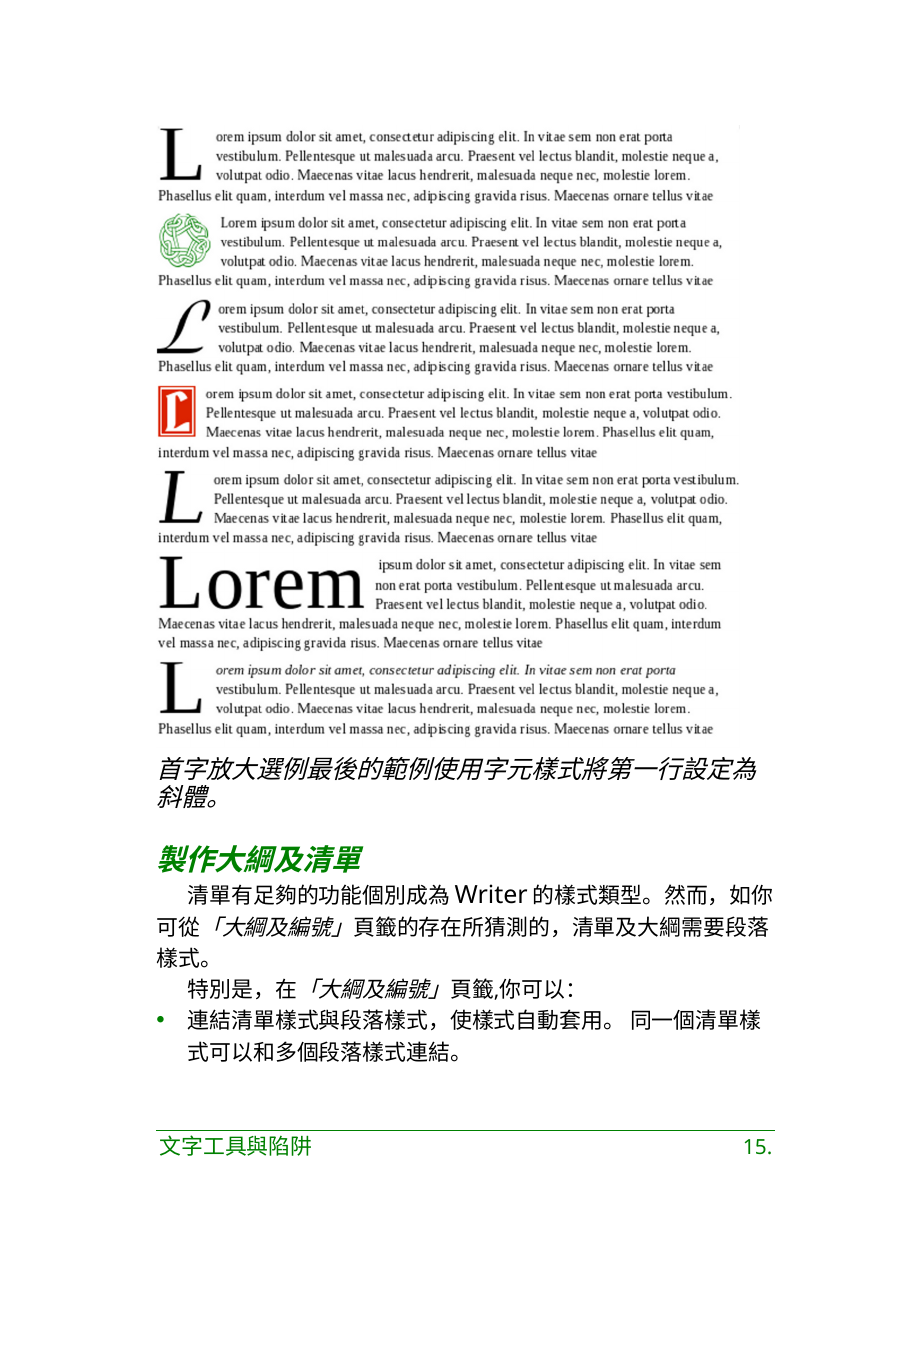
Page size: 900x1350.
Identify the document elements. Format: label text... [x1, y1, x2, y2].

table_cell 首字放大選例最後的範例使用字元樣式將第一行設定為斜體。 [156, 749, 775, 811]
table_header [156, 125, 775, 749]
text 特別是，在「大綱及編號」頁籤,你可以： [156, 972, 775, 1004]
list 連結清單樣式與段落樣式，使樣式自動套用。 同一個清單樣式可以和多個段落樣式連結。 [156, 1004, 775, 1066]
picture [156, 125, 740, 748]
text 清單有足夠的功能個別成為Writer的樣式類型。然而，如你可從「大綱及編號」頁籤的存在所猜測的，清單及大綱需要段落樣式。 [156, 879, 775, 972]
subtitle 製作大綱及清單 [156, 836, 775, 879]
